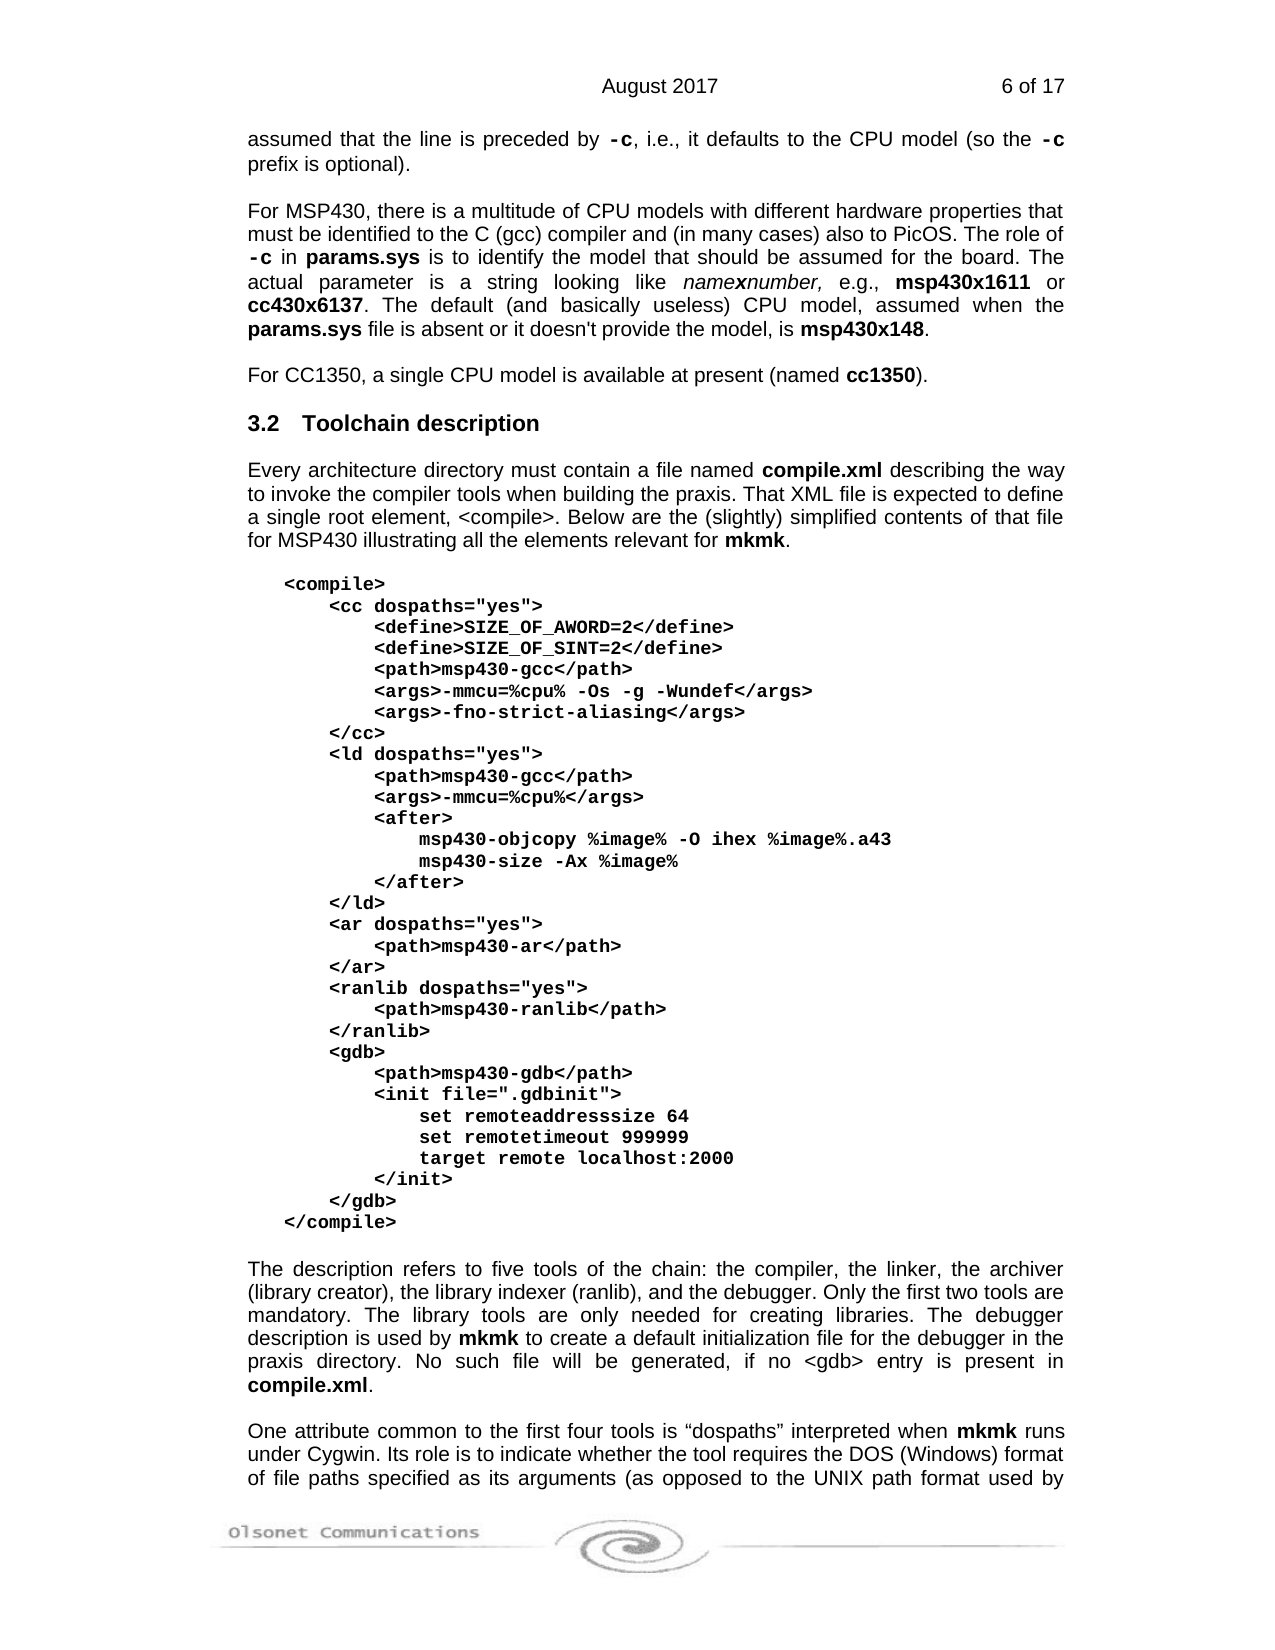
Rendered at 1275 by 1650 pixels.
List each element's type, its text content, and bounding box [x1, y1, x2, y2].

text One attribute common to the first four tools is “dospaths” interpreted when mkmk runs under Cygwin. Its role is to indicate whether the tool requires the DOS (Windows) format of file paths specified as its arguments (as opposed to the UNIX path format used by [247, 1420, 1065, 1489]
text <args>-fno-strict-aliasing</args> </cc> <ld dospaths="yes"> <path>msp430-gcc</path> <args>-mmcu=%cpu%</args> <after> msp430-objcopy %image% -O ihex %image%.a43 msp430-size -Ax %image% </after> </ld> <ar dospaths="yes"> <path>msp430-ar</path> </ar> <ranlib dospaths="yes"> <path>msp430-ranlib</path> </ranlib> <gdb> <path>msp430-gdb</path> <init file=".gdbinit"> set remoteaddresssize 64 set remotetimeout 999999 target remote localhost:2000 </init> </gdb> </compile> [284, 703, 1065, 1234]
text Every architecture directory must contain a file named compile.xml describing the way to invoke the compiler tools when building the praxis. That XML file is expected to define a single root element, <compile>. Below are the (slightly) simplified contents of that file for MSP430 illustrating all the elements relevant for mkmk. [247, 459, 1065, 552]
text <compile> <cc dospaths="yes"> <define>SIZE_OF_AWORD=2</define> <define>SIZE_OF_SINT=2</define> <path>msp430-gcc</path> <args>-mmcu=%cpu% -Os -g -Wundef</args> [284, 575, 1065, 703]
text The description refers to five tools of the chain: the compiler, the linker, the archiver (library creator), the library indexer (ranlib), and the debugger. Only the first two tools are mandatory. The library tools are only needed for creating libraries. The debugger description is used by mkmk to create a default initialization file for the debugger in the praxis directory. No such file will be generated, if no <gdb> entry is present in compile.xml. [247, 1257, 1065, 1397]
text For CC1350, a single CPU model is available at present (named cc1350). [247, 364, 1065, 387]
subtitle Toolchain description [247, 410, 1065, 436]
text For MSP430, there is a multitude of CPU models with different hardware properties that must be identified to the C (gcc) compiler and (in many cases) also to PicOS. The role of -c in params.sys is to identify the model that should be assumed for the board. The actual parameter is a string looking like namexnumber, e.g., msp430x1611 or cc430x6137. The default (and basically useless) CPU model, assumed when the params.sys file is absent or it doesn't provide the model, is msp430x148. [247, 199, 1065, 341]
text assumed that the line is preceded by -c, i.e., it defaults to the CPU model (so the -c prefix is optional). [247, 128, 1065, 176]
picture [210, 1504, 1065, 1596]
